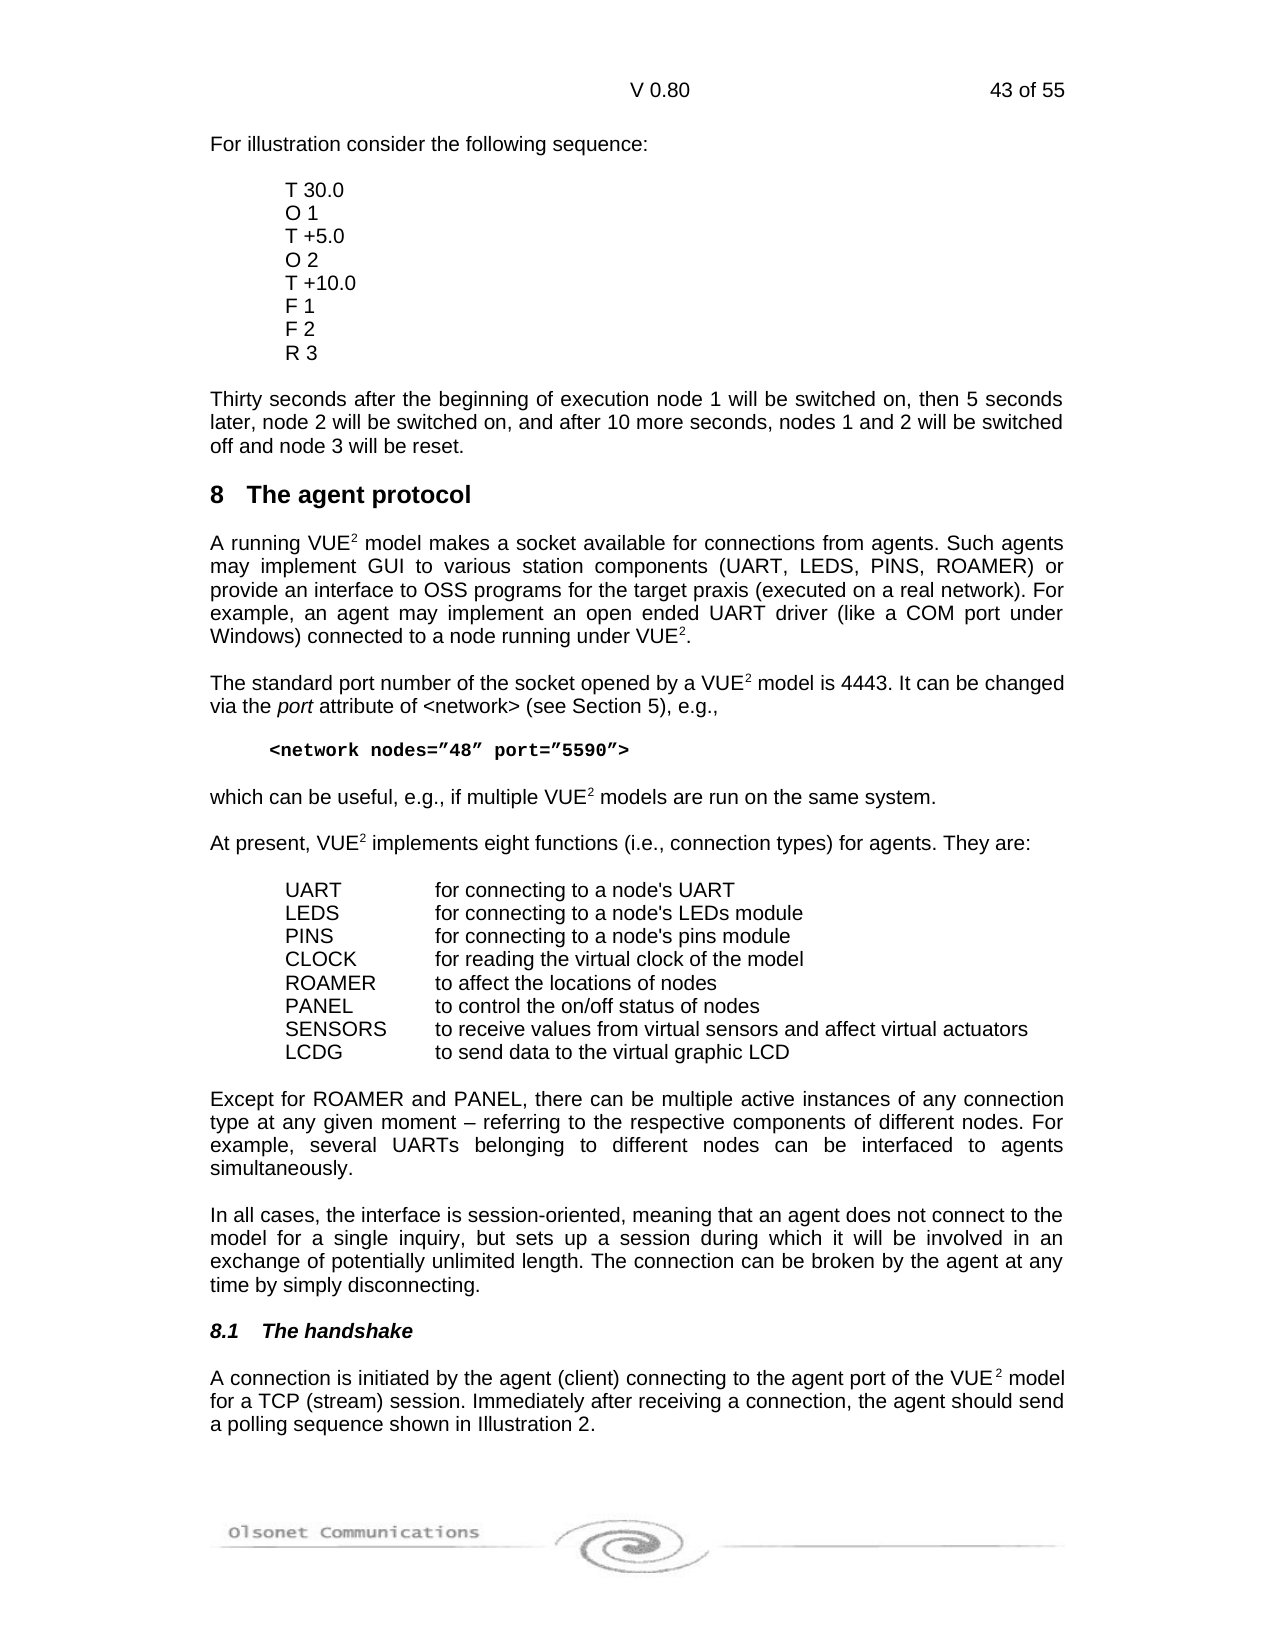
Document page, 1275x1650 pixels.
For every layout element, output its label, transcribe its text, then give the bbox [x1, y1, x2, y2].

text which can be useful, e.g., if multiple VUE2 models are run on the same system. [210, 785, 1065, 808]
text T +10.0 [210, 272, 1065, 295]
text Except for ROAMER and PANEL, there can be multiple active instances of any connection type at any given moment – referring to the respective components of different nodes. For example, several UARTs belonging to different nodes can be interfaced to agents simultaneously. [210, 1087, 1065, 1180]
text Thirty seconds after the beginning of execution node 1 will be switched on, then 5 seconds later, node 2 will be switched on, and after 10 more seconds, nodes 1 and 2 will be switched off and node 3 will be reset. [210, 388, 1065, 457]
text A connection is initiated by the agent (client) connecting to the agent port of the VUE2 model for a TCP (stream) session. Immediately after receiving a connection, the agent should send a polling sequence shown in Illustration 2. [210, 1366, 1065, 1436]
text O 2 [210, 248, 1065, 272]
text PANEL to control the on/off status of nodes [285, 994, 1065, 1018]
text <network nodes=”48” port=”5590”> [269, 741, 1065, 762]
text For illustration consider the following sequence: [210, 132, 1065, 155]
text UART for connecting to a node's UART [285, 878, 1065, 901]
subtitle The agent protocol [210, 481, 1065, 508]
text ROAMER to affect the locations of nodes [285, 971, 1065, 994]
text R 3 [210, 341, 1065, 364]
text A running VUE2 model makes a socket available for connections from agents. Such agents may implement GUI to various station components (UART, LEDS, PINS, ROAMER) or provide an interface to OSS programs for the target praxis (executed on a real network). For example, an agent may implement an open ended UART driver (like a COM port under Windows) connected to a node running under VUE2. [210, 532, 1065, 648]
text CLOCK for reading the virtual clock of the model [285, 948, 1065, 971]
text The standard port number of the socket opened by a VUE2 model is 4443. It can be changed via the port attribute of <network> (see Section 5), e.g., [210, 671, 1065, 718]
text O 1 [210, 202, 1065, 225]
subtitle The handshake [210, 1319, 1065, 1343]
text LCDG to send data to the virtual graphic LCD [285, 1041, 1065, 1064]
text F 2 [210, 318, 1065, 341]
text SENSORS to receive values from virtual sensors and affect virtual actuators [285, 1018, 1065, 1041]
text T 30.0 [210, 179, 1065, 202]
picture [210, 1504, 1065, 1596]
text LEDS for connecting to a node's LEDs module [285, 901, 1065, 925]
text In all cases, the interface is session-oriented, meaning that an agent does not connect to the model for a single inquiry, but sets up a session during which it will be involved in an exchange of potentially unlimited length. The connection can be broken by the agent at any time by simply disconnecting. [210, 1203, 1065, 1296]
text At present, VUE2 implements eight functions (i.e., connection types) for agents. They are: [210, 832, 1065, 855]
text PINS for connecting to a node's pins module [285, 925, 1065, 948]
text F 1 [210, 295, 1065, 318]
text T +5.0 [210, 225, 1065, 248]
